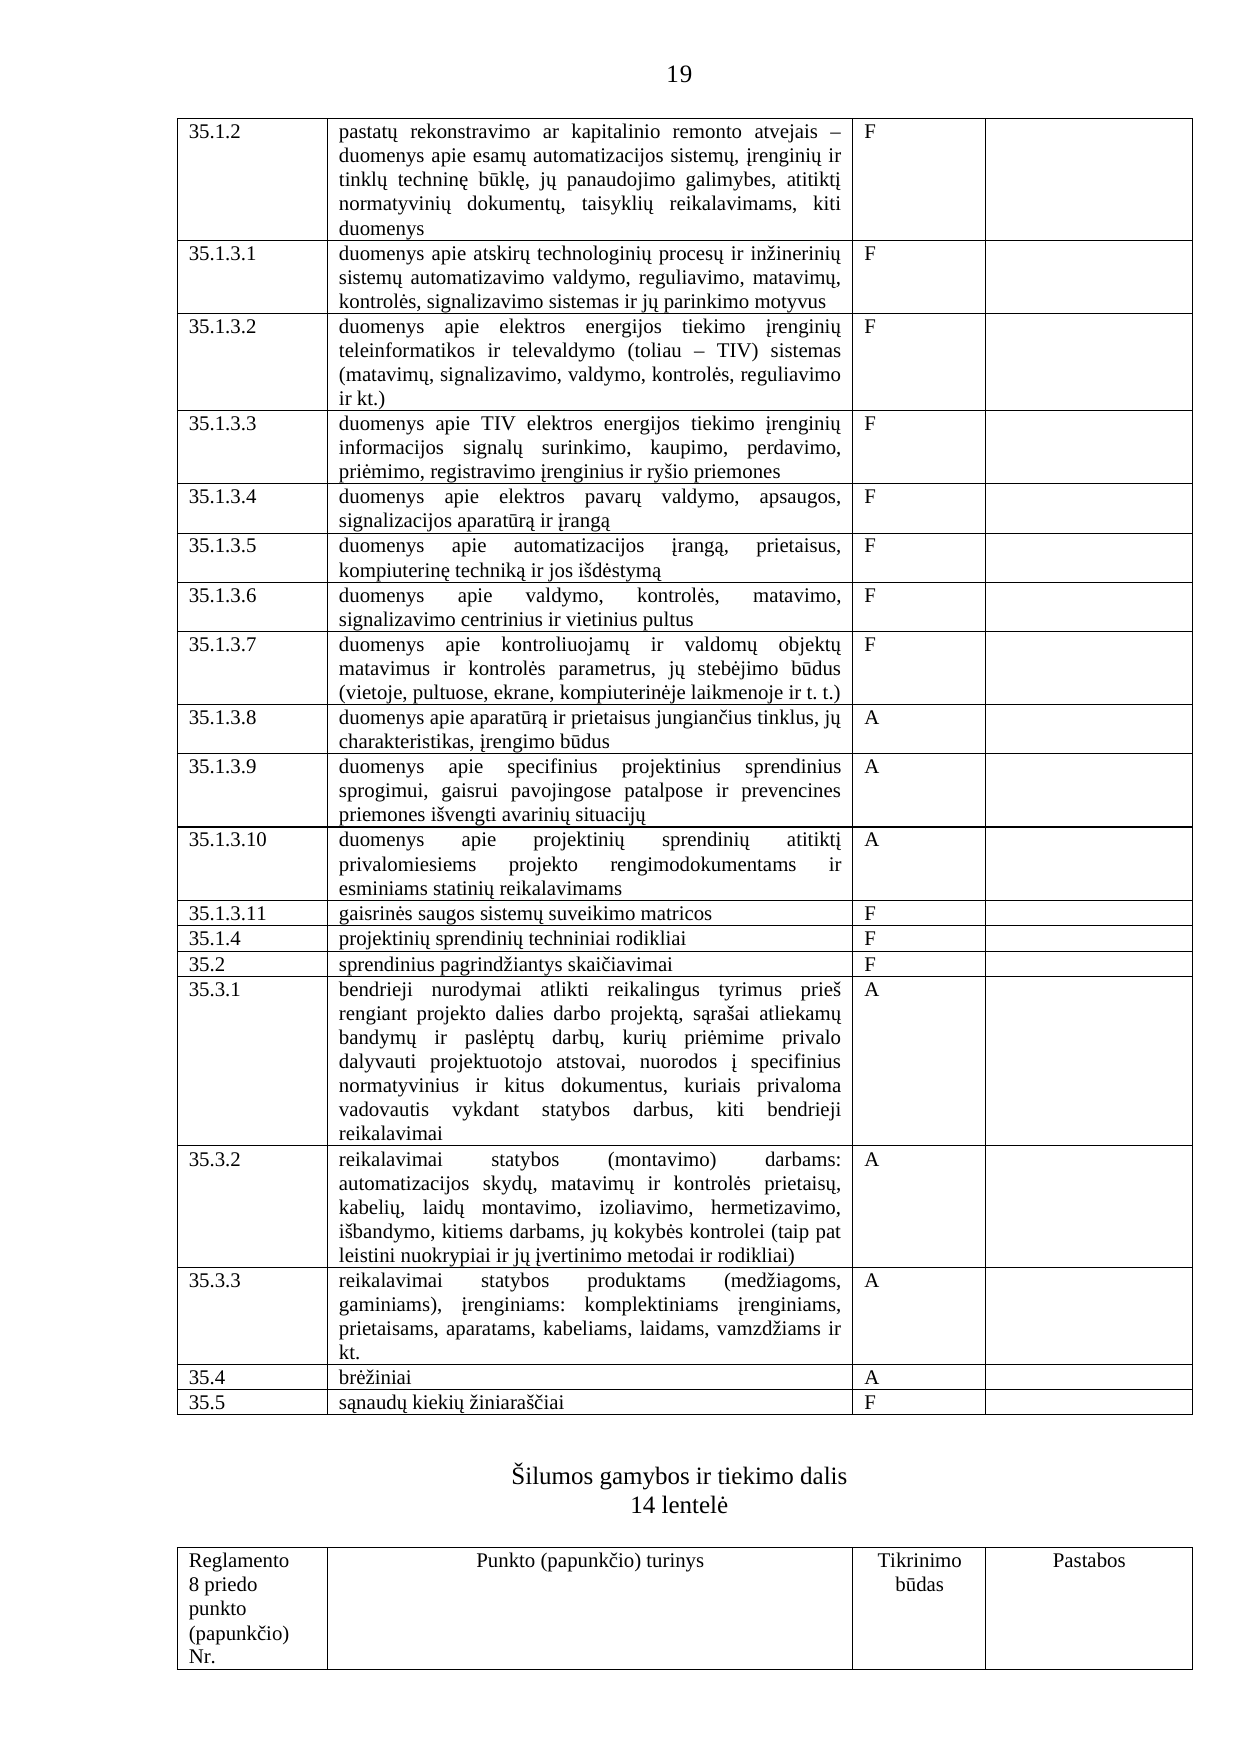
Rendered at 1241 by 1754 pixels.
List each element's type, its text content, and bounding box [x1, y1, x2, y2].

table_cell [986, 632, 1192, 704]
table_cell duomenys apie valdymo, kontrolės, matavimo, signalizavimo centrinius ir vietinius pultus [328, 583, 852, 631]
table_cell [986, 901, 1192, 925]
table_cell 35.3.3 [178, 1268, 327, 1364]
table_header Punkto (papunkčio) turinys [328, 1548, 852, 1668]
table_cell 35.1.2 [178, 119, 327, 239]
table_cell A [853, 1268, 985, 1364]
table_cell sprendinius pagrindžiantys skaičiavimai [328, 952, 852, 976]
table_cell reikalavimai statybos produktams (medžiagoms, gaminiams), įrenginiams: komplektiniams įrenginiams, prietaisams, aparatams, kabeliams, laidams, vamzdžiams ir kt. [328, 1268, 852, 1364]
table_cell [986, 534, 1192, 582]
table_cell 35.1.3.10 [178, 828, 327, 899]
table_cell 35.1.3.4 [178, 484, 327, 532]
table_cell 35.4 [178, 1365, 327, 1389]
table_cell duomenys apie aparatūrą ir prietaisus jungiančius tinklus, jų charakteristikas, įrengimo būdus [328, 705, 852, 753]
table_cell bendrieji nurodymai atlikti reikalingus tyrimus prieš rengiant projekto dalies darbo projektą, sąrašai atliekamų bandymų ir paslėptų darbų, kurių priėmime privalo dalyvauti projektuotojo atstovai, nuorodos į specifinius normatyvinius ir kitus dokumentus, kuriais privaloma vadovautis vykdant statybos darbus, kiti bendrieji reikalavimai [328, 977, 852, 1145]
table_cell F [853, 901, 985, 925]
table_header Reglamento 8 priedo punkto (papunkčio) Nr. [178, 1548, 327, 1668]
text 14 lentelė [177, 1490, 1181, 1518]
table_cell [986, 1390, 1192, 1414]
table_cell F [853, 411, 985, 483]
table_cell duomenys apie TIV elektros energijos tiekimo įrenginių informacijos signalų surinkimo, kaupimo, perdavimo, priėmimo, registravimo įrenginius ir ryšio priemones [328, 411, 852, 483]
table_cell F [853, 314, 985, 410]
table_cell 35.1.3.2 [178, 314, 327, 410]
table_cell F [853, 484, 985, 532]
table_cell [986, 119, 1192, 239]
table_cell F [853, 241, 985, 313]
table_cell 35.1.3.6 [178, 583, 327, 631]
table_cell duomenys apie automatizacijos įrangą, prietaisus, kompiuterinę techniką ir jos išdėstymą [328, 534, 852, 582]
table_cell [986, 952, 1192, 976]
table_cell 35.1.3.3 [178, 411, 327, 483]
table_cell duomenys apie specifinius projektinius sprendinius sprogimui, gaisrui pavojingose patalpose ir prevencines priemones išvengti avarinių situacijų [328, 754, 852, 826]
table_cell duomenys apie atskirų technologinių procesų ir inžinerinių sistemų automatizavimo valdymo, reguliavimo, matavimų, kontrolės, signalizavimo sistemas ir jų parinkimo motyvus [328, 241, 852, 313]
table_cell projektinių sprendinių techniniai rodikliai [328, 926, 852, 951]
table_cell [986, 583, 1192, 631]
table_cell gaisrinės saugos sistemų suveikimo matricos [328, 901, 852, 925]
table_cell F [853, 632, 985, 704]
table_cell duomenys apie elektros pavarų valdymo, apsaugos, signalizacijos aparatūrą ir įrangą [328, 484, 852, 532]
table_cell brėžiniai [328, 1365, 852, 1389]
table_cell 35.1.3.9 [178, 754, 327, 826]
table_cell 35.1.3.7 [178, 632, 327, 704]
table_cell [986, 754, 1192, 826]
table_cell reikalavimai statybos (montavimo) darbams: automatizacijos skydų, matavimų ir kontrolės prietaisų, kabelių, laidų montavimo, izoliavimo, hermetizavimo, išbandymo, kitiems darbams, jų kokybės kontrolei (taip pat leistini nuokrypiai ir jų įvertinimo metodai ir rodikliai) [328, 1146, 852, 1267]
table_cell [986, 705, 1192, 753]
table_cell 35.1.4 [178, 926, 327, 951]
table_cell A [853, 754, 985, 826]
table_cell [986, 977, 1192, 1145]
table_cell F [853, 926, 985, 951]
table_cell F [853, 534, 985, 582]
table_cell [986, 926, 1192, 951]
table_cell A [853, 1146, 985, 1267]
table_cell F [853, 952, 985, 976]
table_cell [986, 1365, 1192, 1389]
table_cell A [853, 828, 985, 899]
table_cell duomenys apie projektinių sprendinių atitiktį privalomiesiems projekto rengimodokumentams ir esminiams statinių reikalavimams [328, 828, 852, 899]
table_cell F [853, 583, 985, 631]
table_cell [986, 241, 1192, 313]
table_cell 35.5 [178, 1390, 327, 1414]
table_cell sąnaudų kiekių žiniaraščiai [328, 1390, 852, 1414]
table_cell [986, 484, 1192, 532]
table_cell 35.1.3.8 [178, 705, 327, 753]
table_cell 35.2 [178, 952, 327, 976]
table_cell duomenys apie kontroliuojamų ir valdomų objektų matavimus ir kontrolės parametrus, jų stebėjimo būdus (vietoje, pultuose, ekrane, kompiuterinėje laikmenoje ir t. t.) [328, 632, 852, 704]
table_cell pastatų rekonstravimo ar kapitalinio remonto atvejais – duomenys apie esamų automatizacijos sistemų, įrenginių ir tinklų techninę būklę, jų panaudojimo galimybes, atitiktį normatyvinių dokumentų, taisyklių reikalavimams, kiti duomenys [328, 119, 852, 239]
table_cell [986, 411, 1192, 483]
table_cell [986, 1268, 1192, 1364]
table_header Pastabos [986, 1548, 1192, 1668]
table_cell 35.1.3.11 [178, 901, 327, 925]
table_cell A [853, 1365, 985, 1389]
table_cell F [853, 1390, 985, 1414]
table_cell 35.1.3.1 [178, 241, 327, 313]
table_cell A [853, 705, 985, 753]
table_cell duomenys apie elektros energijos tiekimo įrenginių teleinformatikos ir televaldymo (toliau – TIV) sistemas (matavimų, signalizavimo, valdymo, kontrolės, reguliavimo ir kt.) [328, 314, 852, 410]
text Šilumos gamybos ir tiekimo dalis [177, 1461, 1181, 1490]
table_cell [986, 828, 1192, 899]
table_cell A [853, 977, 985, 1145]
table_cell 35.1.3.5 [178, 534, 327, 582]
table_cell [986, 314, 1192, 410]
table_cell 35.3.1 [178, 977, 327, 1145]
table_cell 35.3.2 [178, 1146, 327, 1267]
table_cell [986, 1146, 1192, 1267]
table_header Tikrinimo būdas [853, 1548, 985, 1668]
table_cell F [853, 119, 985, 239]
